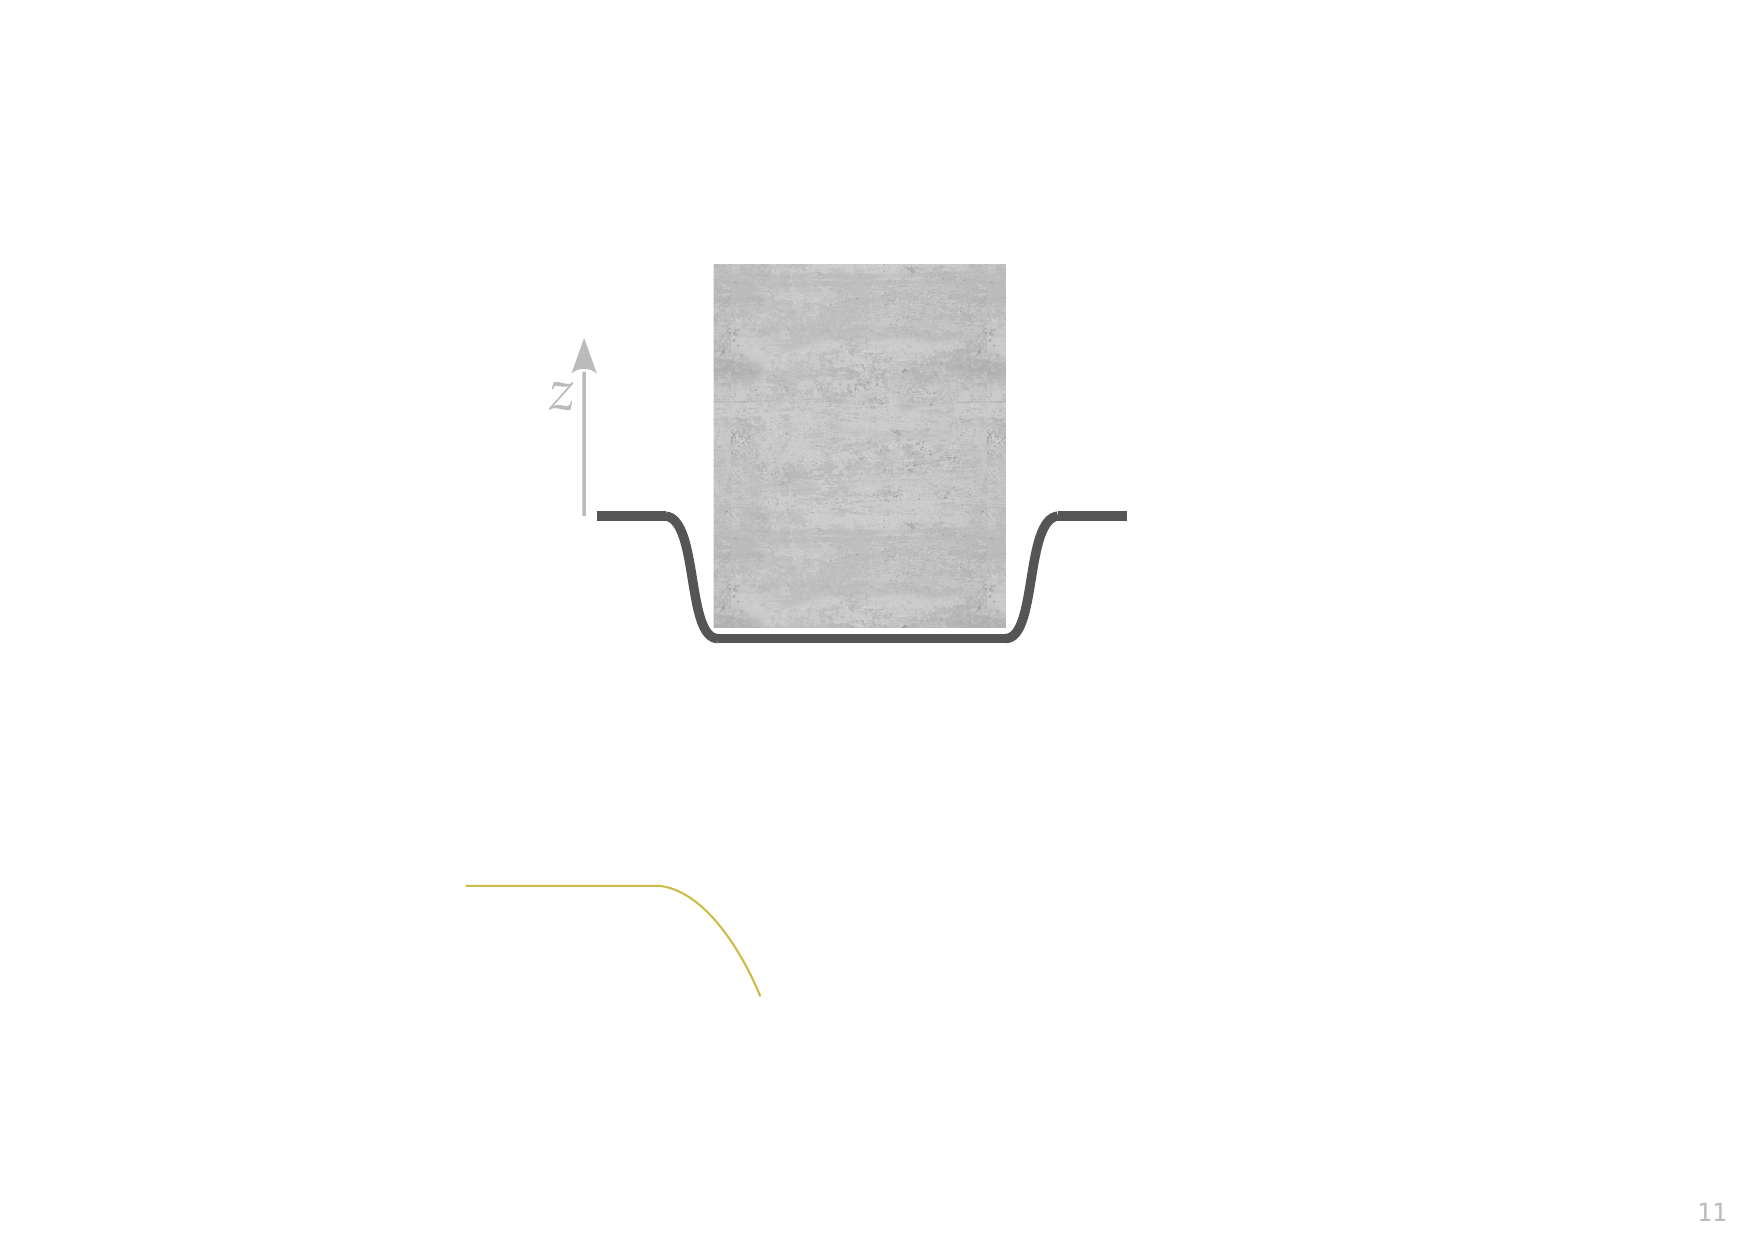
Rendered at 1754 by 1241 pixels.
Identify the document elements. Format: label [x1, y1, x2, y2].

text_box [582, 371, 586, 517]
text_box [571, 338, 597, 374]
text_box [549, 381, 574, 411]
text_box [713, 264, 1006, 628]
